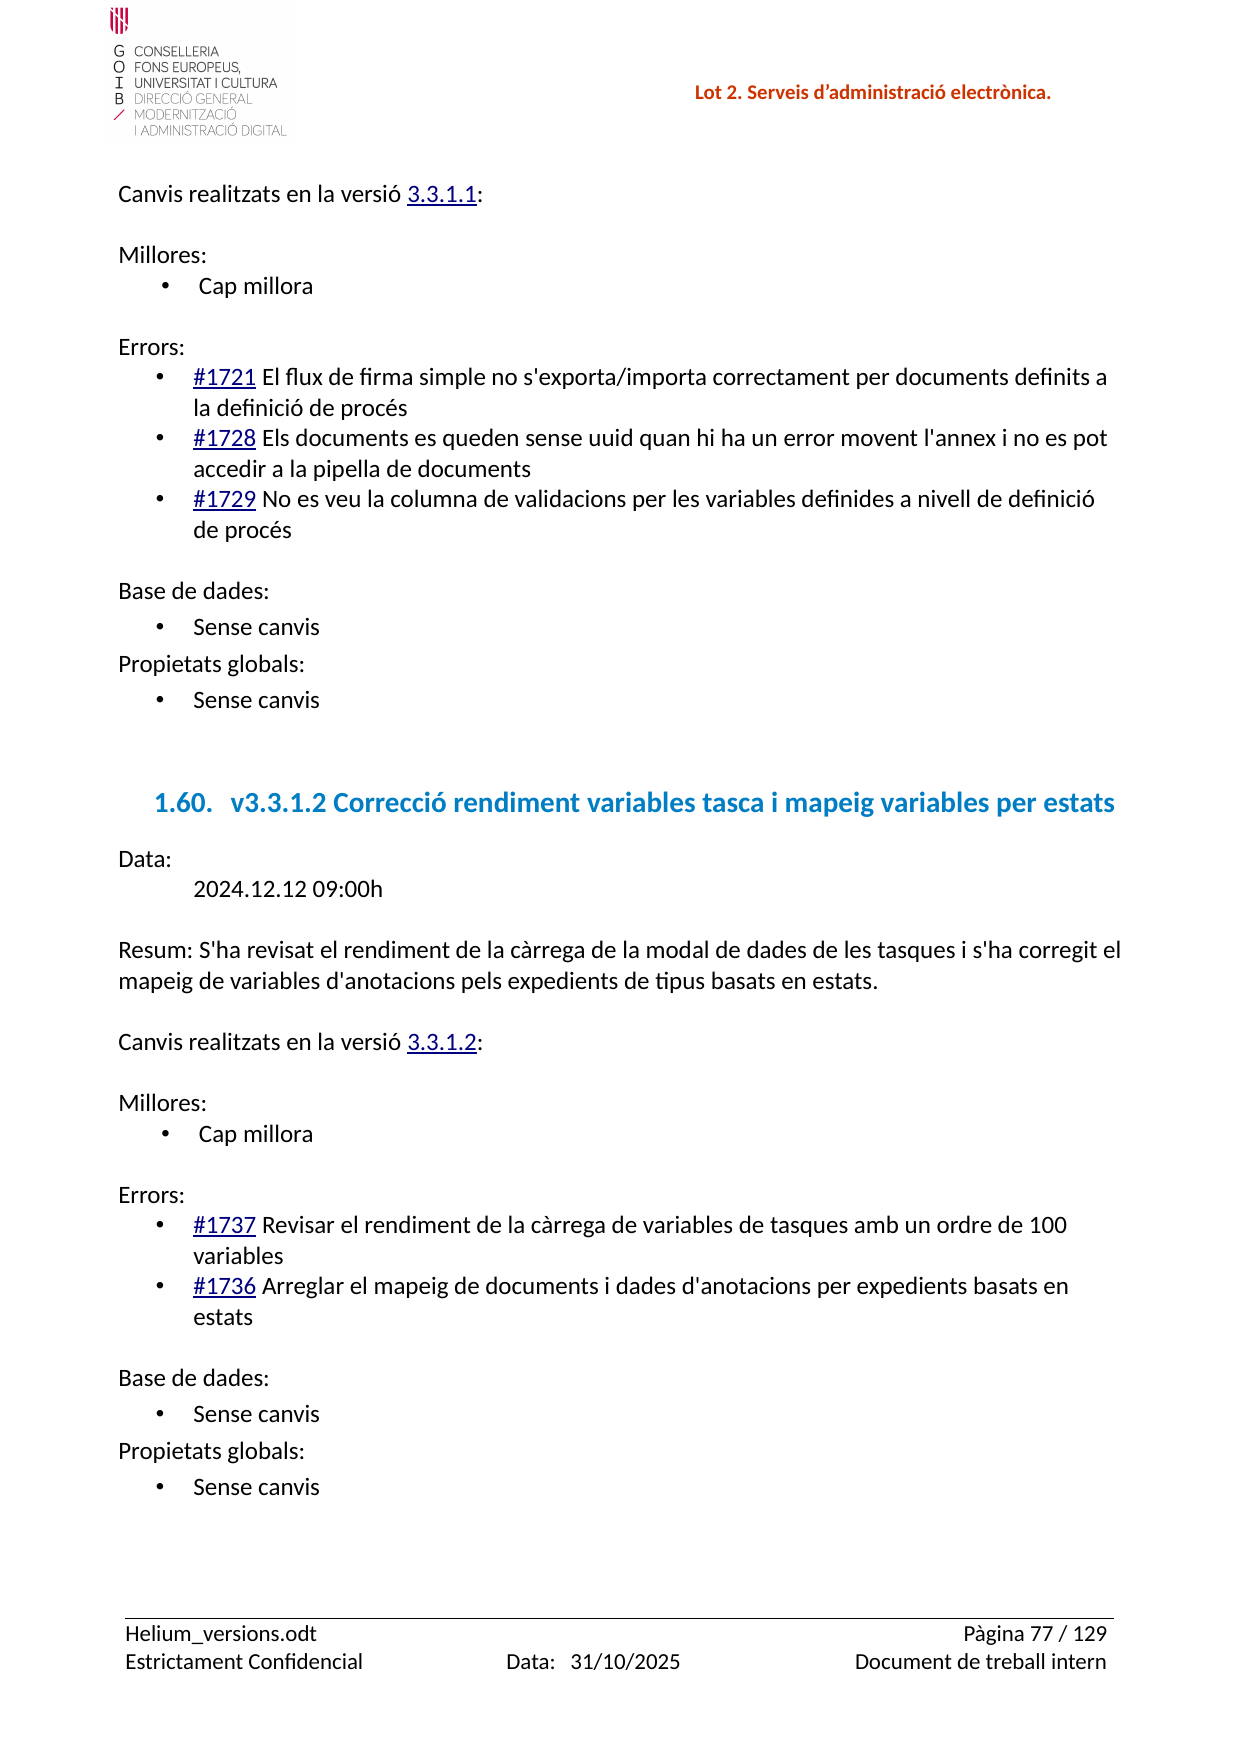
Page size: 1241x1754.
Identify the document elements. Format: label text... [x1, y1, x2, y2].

text Propietats globals: [118, 648, 1122, 678]
list Sense canvis [156, 1471, 1122, 1502]
text Resum: S'ha revisat el rendiment de la càrrega de la modal de dades de les tasques i s'ha corregit el mapeig de variables d'anotacions pels expedients de tipus basats en estats. [118, 935, 1122, 996]
text Errors: [118, 331, 1122, 361]
text 2024.12.12 09:00h [118, 874, 1122, 904]
picture [100, 0, 297, 144]
list Sense canvis [156, 1398, 1122, 1429]
text Base de dades: [118, 575, 1122, 606]
text Data: [118, 843, 1122, 874]
text Base de dades: [118, 1362, 1122, 1392]
list #1737 Revisar el rendiment de la càrrega de variables de tasques amb un ordre de 100 variables [156, 1209, 1122, 1270]
text Millores: [118, 239, 1122, 270]
text Canvis realitzats en la versió 3.3.1.2: [118, 1026, 1122, 1057]
list Sense canvis [156, 684, 1122, 715]
list #1721 El flux de firma simple no s'exporta/importa correctament per documents definits a la definició de procés [156, 361, 1122, 422]
list Cap millora [161, 1118, 1122, 1148]
text Canvis realitzats en la versió 3.3.1.1: [118, 178, 1122, 209]
text Errors: [118, 1179, 1122, 1209]
text Millores: [118, 1087, 1122, 1118]
list #1728 Els documents es queden sense uuid quan hi ha un error movent l'annex i no es pot accedir a la pipella de documents [156, 422, 1122, 483]
list Sense canvis [156, 611, 1122, 642]
subtitle v3.3.1.2 Correcció rendiment variables tasca i mapeig variables per estats [153, 784, 1122, 819]
text Propietats globals: [118, 1435, 1122, 1465]
list #1729 No es veu la columna de validacions per les variables definides a nivell de definició de procés [156, 483, 1122, 544]
list Cap millora [161, 270, 1122, 300]
list #1736 Arreglar el mapeig de documents i dades d'anotacions per expedients basats en estats [156, 1270, 1122, 1331]
